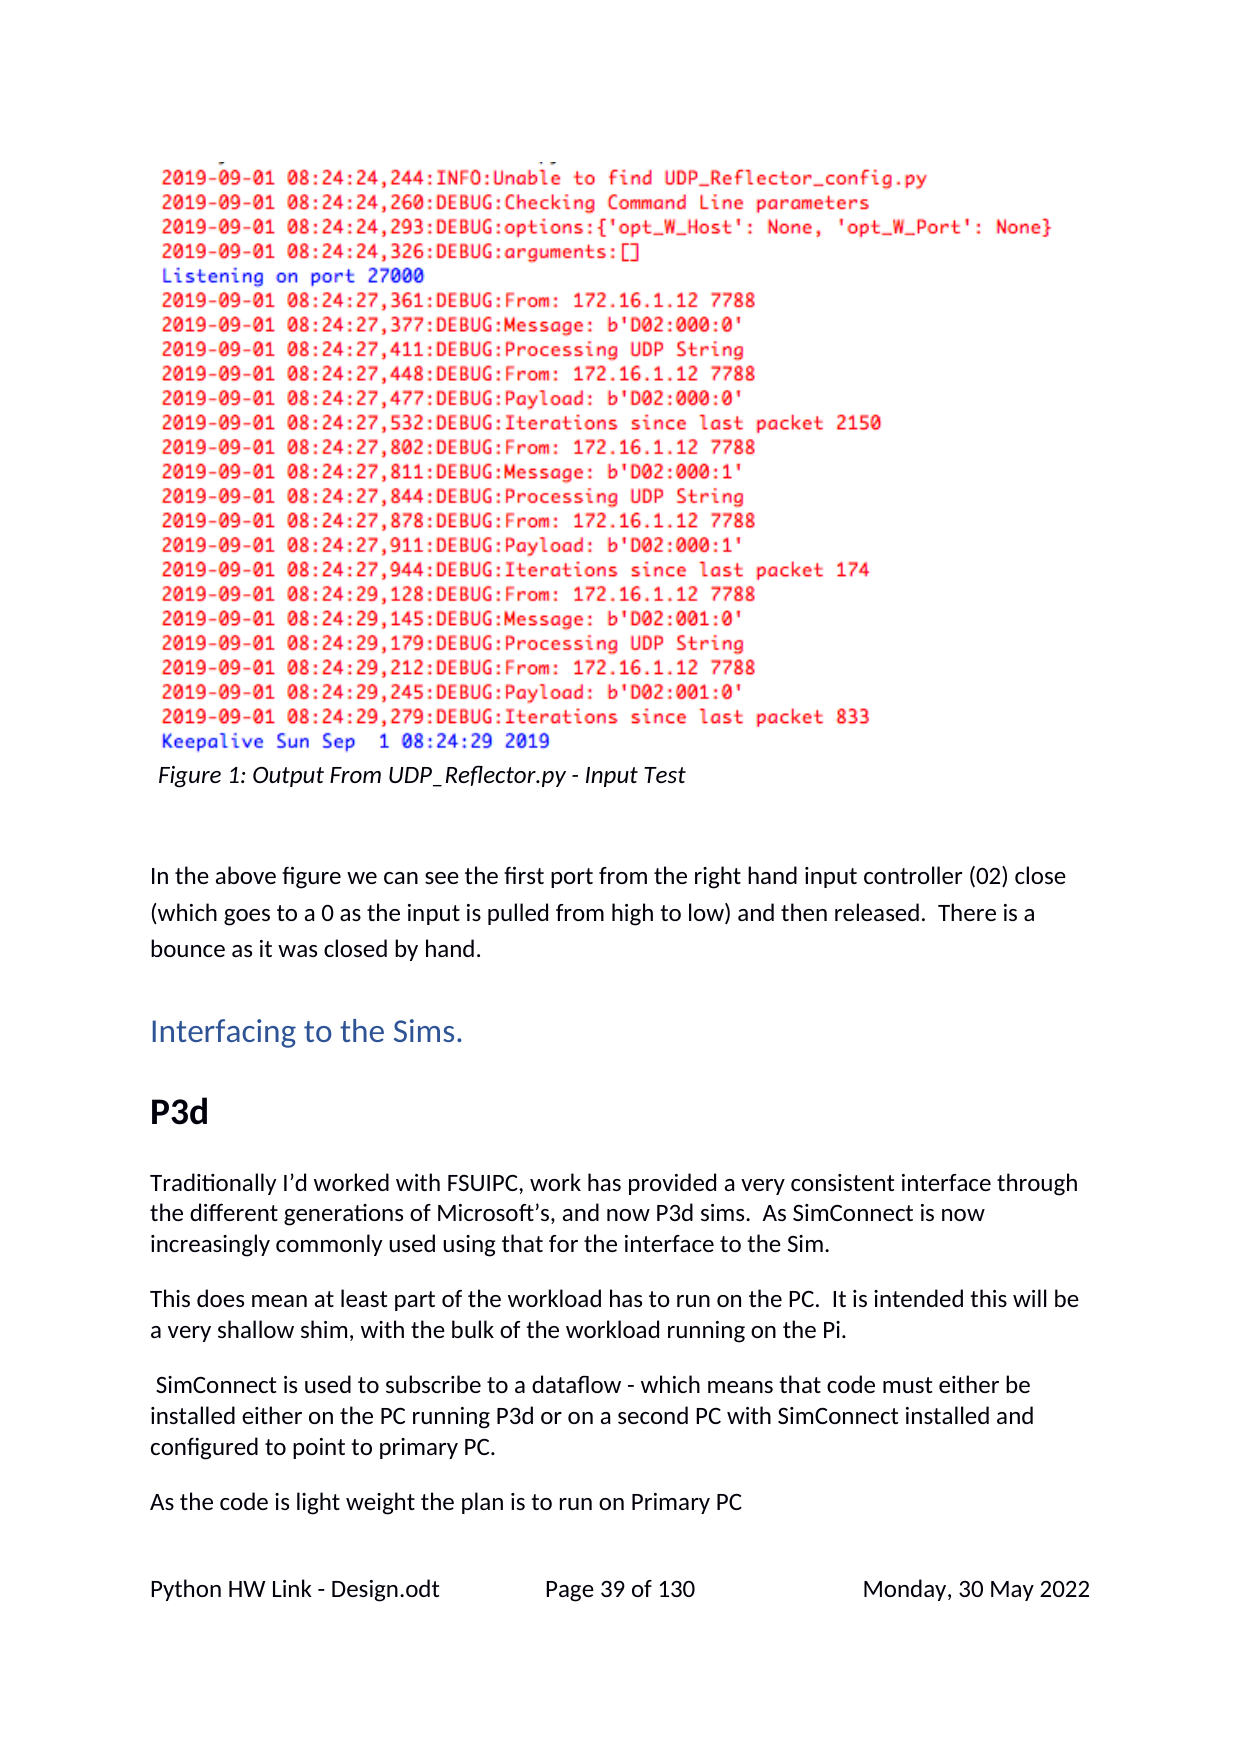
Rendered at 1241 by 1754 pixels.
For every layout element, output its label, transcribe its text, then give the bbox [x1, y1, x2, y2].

text Figure 1: Output From UDP_Reflector.py - Input Test [158, 753, 1082, 789]
text This does mean at least part of the workload has to run on the PC. It is intended this will be a very shallow shim, with the bulk of the workload running on the Pi. [150, 1284, 1090, 1345]
text As the code is light weight the plan is to run on Primary PC [150, 1486, 1090, 1517]
text SimConnect is used to subscribe to a dataflow - which means that code must either be installed either on the PC running P3d or on a second PC with SimConnect installed and configured to point to primary PC. [150, 1370, 1090, 1461]
text Traditionally I’d worked with FSUIPC, work has provided a very consistent interface through the different generations of Microsoft’s, and now P3d sims. As SimConnect is now increasingly commonly used using that for the interface to the Sim. [150, 1167, 1090, 1259]
picture [157, 162, 1083, 753]
subtitle P3d [150, 1088, 1090, 1134]
subtitle Interfacing to the Sims. [150, 1010, 1090, 1050]
text In the above figure we can see the first port from the right hand input controller (02) close (which goes to a 0 as the input is pulled from high to low) and then released. There is a bounce as it was closed by hand. [150, 860, 1090, 964]
